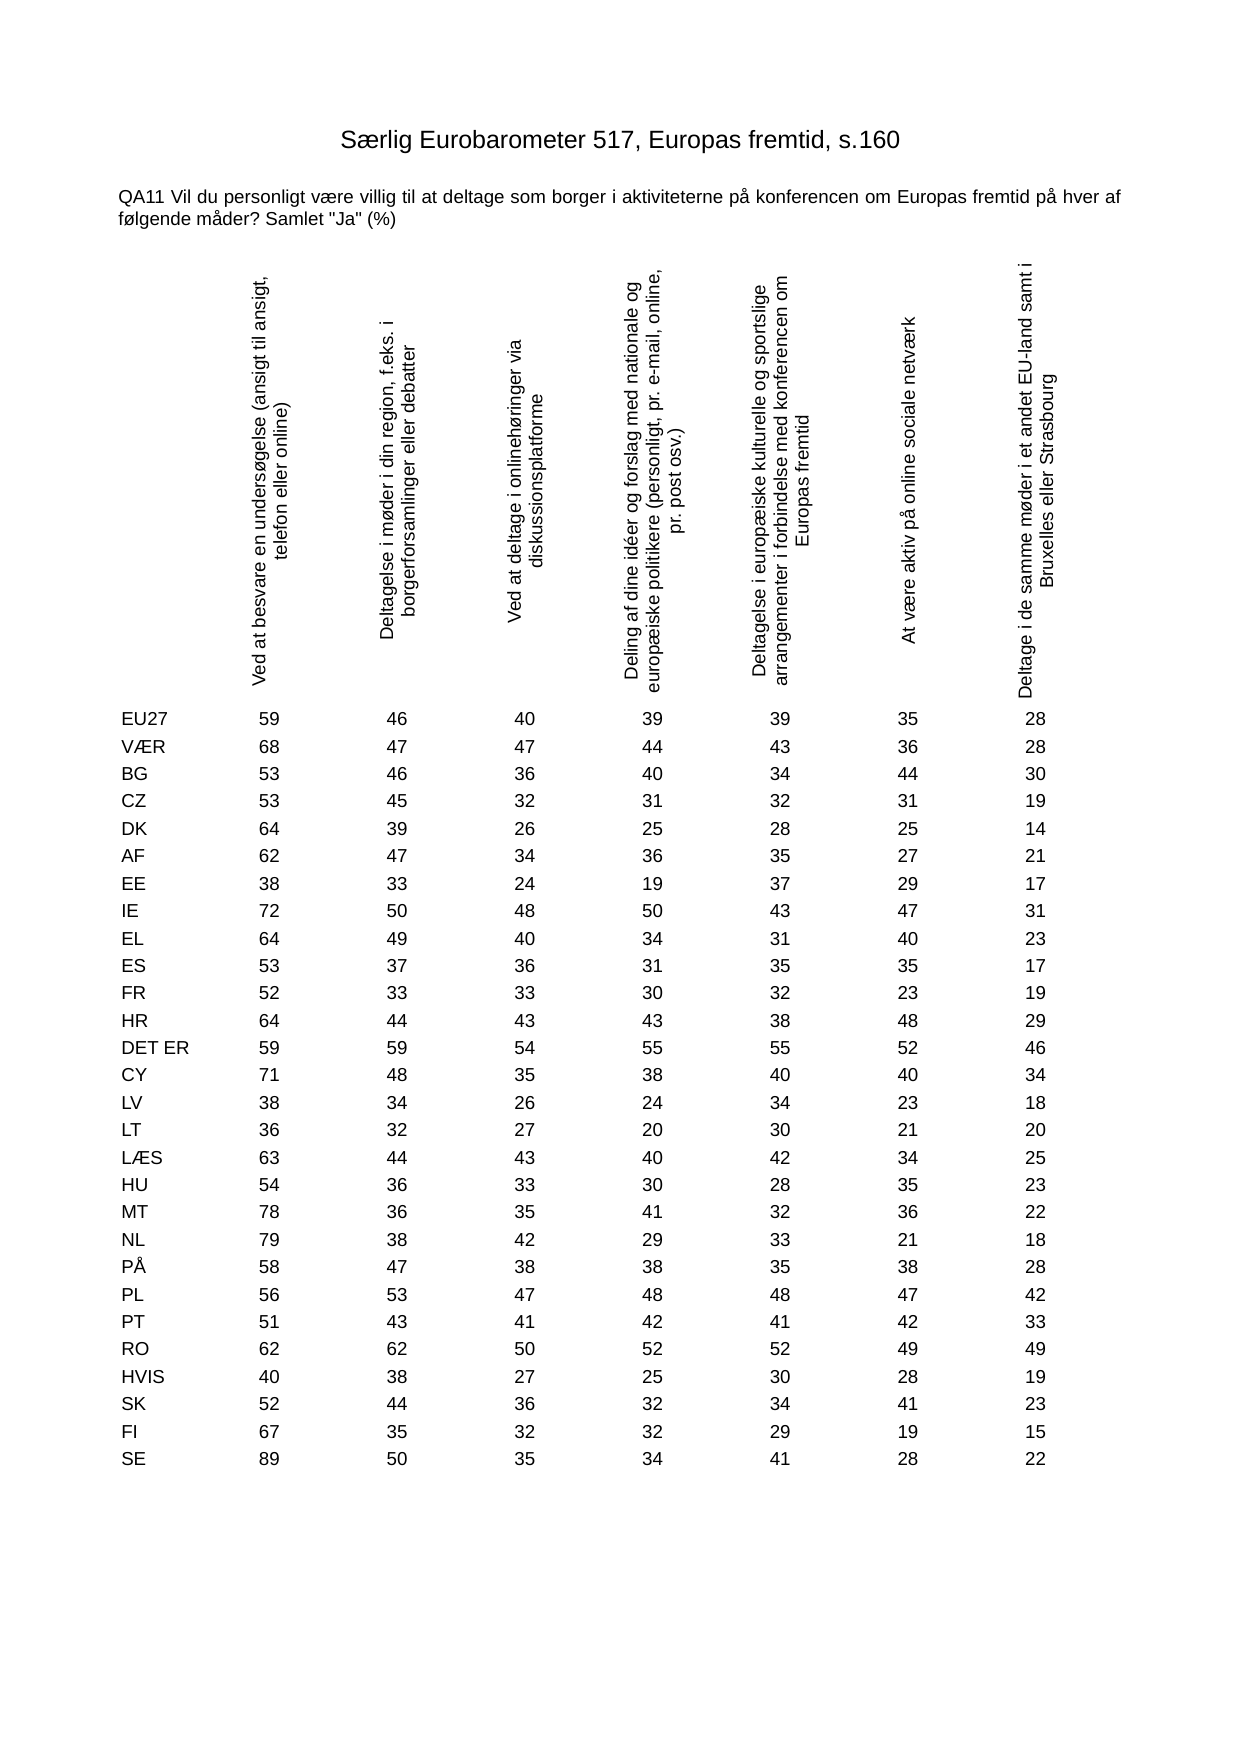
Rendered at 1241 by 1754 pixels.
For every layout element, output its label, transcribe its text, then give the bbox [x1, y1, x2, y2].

table_cell 53 [205, 788, 333, 815]
table_cell HVIS [118, 1363, 205, 1390]
table_cell 50 [461, 1335, 588, 1363]
table_cell 31 [588, 952, 716, 979]
table_cell 21 [844, 1116, 971, 1143]
table_cell 68 [205, 733, 333, 760]
table_cell 35 [716, 952, 844, 979]
table_cell 28 [844, 1445, 971, 1472]
table_cell 40 [716, 1061, 844, 1089]
table_cell 50 [333, 1445, 461, 1472]
table_cell 29 [716, 1418, 844, 1445]
table_cell 41 [716, 1445, 844, 1472]
table_cell 25 [971, 1144, 1099, 1171]
table_cell 38 [205, 1089, 333, 1116]
table_cell BG [118, 760, 205, 787]
table_cell 36 [461, 1390, 588, 1417]
table_cell 51 [205, 1308, 333, 1335]
table_cell 49 [971, 1335, 1099, 1363]
table_cell FI [118, 1418, 205, 1445]
table_cell 78 [205, 1198, 333, 1226]
table_cell RO [118, 1335, 205, 1363]
table_cell 34 [716, 1089, 844, 1116]
table_header Deltagelse i møder i din region, f.eks. i borgerforsamlinger eller debatter [333, 257, 461, 705]
table_cell 46 [971, 1034, 1099, 1061]
table_cell 38 [333, 1363, 461, 1390]
table_cell 22 [971, 1198, 1099, 1226]
table_cell 33 [333, 870, 461, 897]
table_cell 32 [716, 979, 844, 1007]
table_cell HR [118, 1007, 205, 1034]
table_cell 36 [333, 1171, 461, 1198]
table_cell 24 [461, 870, 588, 897]
table_cell 38 [716, 1007, 844, 1034]
table_cell 35 [333, 1418, 461, 1445]
table_cell 54 [205, 1171, 333, 1198]
table_cell SE [118, 1445, 205, 1472]
table_cell 33 [971, 1308, 1099, 1335]
table_cell 27 [844, 842, 971, 869]
table_cell 21 [971, 842, 1099, 869]
table_cell PÅ [118, 1253, 205, 1281]
table_cell 34 [333, 1089, 461, 1116]
table_cell 23 [971, 1171, 1099, 1198]
table_cell DK [118, 815, 205, 842]
table_cell 35 [844, 952, 971, 979]
text QA11 Vil du personligt være villig til at deltage som borger i aktiviteterne på konferencen om Europas fremtid på hver af følgende måder? Samlet "Ja" (%) [118, 186, 1122, 229]
table_cell 43 [716, 733, 844, 760]
table_cell 41 [716, 1308, 844, 1335]
table_cell 26 [461, 1089, 588, 1116]
table_cell 23 [844, 1089, 971, 1116]
table_cell 71 [205, 1061, 333, 1089]
table_cell 48 [844, 1007, 971, 1034]
table_header Deling af dine idéer og forslag med nationale og europæiske politikere (personligt, pr. e-mail, online, pr. post osv.) [588, 257, 716, 705]
table_cell 28 [971, 733, 1099, 760]
table_cell 89 [205, 1445, 333, 1472]
table_cell 23 [971, 924, 1099, 952]
table_cell 24 [588, 1089, 716, 1116]
table_cell 30 [716, 1116, 844, 1143]
table_cell 38 [588, 1253, 716, 1281]
table_cell 34 [716, 1390, 844, 1417]
table_cell 36 [461, 760, 588, 787]
table_cell 41 [461, 1308, 588, 1335]
table_cell 52 [205, 979, 333, 1007]
table_cell 32 [716, 788, 844, 815]
table_cell 40 [205, 1363, 333, 1390]
table_cell 40 [461, 924, 588, 952]
table_cell 72 [205, 897, 333, 924]
table_cell 52 [844, 1034, 971, 1061]
table_header Deltage i de samme møder i et andet EU-land samt i Bruxelles eller Strasbourg [971, 257, 1099, 705]
table_cell 79 [205, 1226, 333, 1253]
table_cell ES [118, 952, 205, 979]
table_cell 37 [333, 952, 461, 979]
table_cell 52 [588, 1335, 716, 1363]
table_cell 27 [461, 1116, 588, 1143]
table_cell 38 [844, 1253, 971, 1281]
table_cell 43 [461, 1007, 588, 1034]
table_cell 28 [971, 1253, 1099, 1281]
table_cell 33 [716, 1226, 844, 1253]
table_cell 50 [588, 897, 716, 924]
table_cell 59 [333, 1034, 461, 1061]
table_cell 29 [971, 1007, 1099, 1034]
table_cell 33 [333, 979, 461, 1007]
table_cell 21 [844, 1226, 971, 1253]
table_cell 25 [588, 815, 716, 842]
table_cell 30 [971, 760, 1099, 787]
table_cell 19 [844, 1418, 971, 1445]
table_header [118, 257, 205, 705]
table_cell 20 [588, 1116, 716, 1143]
table_cell 47 [333, 842, 461, 869]
table_cell 35 [716, 1253, 844, 1281]
table_cell 35 [461, 1445, 588, 1472]
table_cell 38 [333, 1226, 461, 1253]
table_cell 49 [333, 924, 461, 952]
table_cell 34 [844, 1144, 971, 1171]
table_cell 31 [716, 924, 844, 952]
table_cell 35 [716, 842, 844, 869]
table_cell 41 [588, 1198, 716, 1226]
table_cell 39 [333, 815, 461, 842]
table_cell 47 [844, 1281, 971, 1308]
table_cell 19 [588, 870, 716, 897]
table_cell SK [118, 1390, 205, 1417]
table_cell 40 [588, 1144, 716, 1171]
table_cell 43 [588, 1007, 716, 1034]
table_cell 34 [588, 924, 716, 952]
table_cell 39 [588, 705, 716, 733]
table_cell NL [118, 1226, 205, 1253]
table_cell 34 [588, 1445, 716, 1472]
table_cell 28 [971, 705, 1099, 733]
table_cell 43 [333, 1308, 461, 1335]
table_cell 32 [461, 788, 588, 815]
table_cell VÆR [118, 733, 205, 760]
table_cell 32 [333, 1116, 461, 1143]
table_cell 38 [205, 870, 333, 897]
table_header Deltagelse i europæiske kulturelle og sportslige arrangementer i forbindelse med konferencen om Europas fremtid [716, 257, 844, 705]
table_cell 50 [333, 897, 461, 924]
table_cell 44 [333, 1144, 461, 1171]
table_cell 30 [716, 1363, 844, 1390]
table_cell 40 [844, 1061, 971, 1089]
table_cell 14 [971, 815, 1099, 842]
table_cell 23 [971, 1390, 1099, 1417]
table_cell 47 [333, 1253, 461, 1281]
table_cell 42 [971, 1281, 1099, 1308]
table_cell 44 [333, 1007, 461, 1034]
table_cell 56 [205, 1281, 333, 1308]
table_cell CY [118, 1061, 205, 1089]
table_cell 40 [844, 924, 971, 952]
table_cell 58 [205, 1253, 333, 1281]
table_cell 45 [333, 788, 461, 815]
table_cell PT [118, 1308, 205, 1335]
table_cell 38 [588, 1061, 716, 1089]
table_cell 32 [588, 1418, 716, 1445]
table_cell 46 [333, 760, 461, 787]
table_cell 54 [461, 1034, 588, 1061]
table_cell 32 [461, 1418, 588, 1445]
table_cell 53 [205, 760, 333, 787]
table_cell 22 [971, 1445, 1099, 1472]
table_cell 17 [971, 870, 1099, 897]
table_cell 36 [205, 1116, 333, 1143]
table_cell 35 [844, 705, 971, 733]
table_cell 67 [205, 1418, 333, 1445]
table_cell 64 [205, 1007, 333, 1034]
table_cell 59 [205, 705, 333, 733]
table_cell DET ER [118, 1034, 205, 1061]
table_cell 47 [333, 733, 461, 760]
table_cell 34 [461, 842, 588, 869]
table_cell 42 [844, 1308, 971, 1335]
table_cell 52 [205, 1390, 333, 1417]
table_cell 31 [844, 788, 971, 815]
table_cell 43 [716, 897, 844, 924]
table_cell 30 [588, 1171, 716, 1198]
table_cell 53 [333, 1281, 461, 1308]
table_cell 39 [716, 705, 844, 733]
table_cell 41 [844, 1390, 971, 1417]
table_cell 34 [716, 760, 844, 787]
table_cell 44 [333, 1390, 461, 1417]
table_cell 28 [844, 1363, 971, 1390]
table_cell 36 [588, 842, 716, 869]
table_cell 17 [971, 952, 1099, 979]
table_cell LT [118, 1116, 205, 1143]
table_cell 63 [205, 1144, 333, 1171]
table_cell 23 [844, 979, 971, 1007]
table_cell 47 [844, 897, 971, 924]
table_cell 55 [716, 1034, 844, 1061]
table_cell 32 [588, 1390, 716, 1417]
table_cell 42 [588, 1308, 716, 1335]
table_cell EU27 [118, 705, 205, 733]
table_cell LÆS [118, 1144, 205, 1171]
table_cell 62 [205, 1335, 333, 1363]
table_cell 19 [971, 1363, 1099, 1390]
table_cell HU [118, 1171, 205, 1198]
table_cell CZ [118, 788, 205, 815]
table_cell 53 [205, 952, 333, 979]
table_cell 48 [461, 897, 588, 924]
table_cell 48 [588, 1281, 716, 1308]
table_cell 64 [205, 815, 333, 842]
table_cell MT [118, 1198, 205, 1226]
table_cell 18 [971, 1089, 1099, 1116]
table_cell 62 [205, 842, 333, 869]
table_cell 19 [971, 788, 1099, 815]
table_cell 47 [461, 733, 588, 760]
table_cell 59 [205, 1034, 333, 1061]
table_cell 29 [588, 1226, 716, 1253]
table_cell 37 [716, 870, 844, 897]
table_cell 44 [588, 733, 716, 760]
table_cell 42 [461, 1226, 588, 1253]
table_cell 20 [971, 1116, 1099, 1143]
table_cell 62 [333, 1335, 461, 1363]
table_cell 27 [461, 1363, 588, 1390]
table_cell 47 [461, 1281, 588, 1308]
table_cell 19 [971, 979, 1099, 1007]
table_header Ved at besvare en undersøgelse (ansigt til ansigt, telefon eller online) [205, 257, 333, 705]
table_cell 28 [716, 1171, 844, 1198]
table_cell 52 [716, 1335, 844, 1363]
table_cell 36 [333, 1198, 461, 1226]
table_cell EL [118, 924, 205, 952]
table_cell 48 [716, 1281, 844, 1308]
table_header At være aktiv på online sociale netværk [844, 257, 971, 705]
table_cell 18 [971, 1226, 1099, 1253]
table_cell 36 [844, 1198, 971, 1226]
table_cell 48 [333, 1061, 461, 1089]
table_cell 32 [716, 1198, 844, 1226]
table_cell LV [118, 1089, 205, 1116]
table_cell 25 [844, 815, 971, 842]
table_cell 49 [844, 1335, 971, 1363]
table_cell 36 [461, 952, 588, 979]
table_cell 31 [588, 788, 716, 815]
table_cell 31 [971, 897, 1099, 924]
table_cell FR [118, 979, 205, 1007]
table_cell 46 [333, 705, 461, 733]
table_cell 35 [461, 1061, 588, 1089]
table_cell 33 [461, 1171, 588, 1198]
table_cell 40 [588, 760, 716, 787]
table_cell 35 [461, 1198, 588, 1226]
table_cell 30 [588, 979, 716, 1007]
table_cell 55 [588, 1034, 716, 1061]
table_cell 34 [971, 1061, 1099, 1089]
table_cell 40 [461, 705, 588, 733]
table_cell 15 [971, 1418, 1099, 1445]
table_cell 26 [461, 815, 588, 842]
table_cell 33 [461, 979, 588, 1007]
table_cell IE [118, 897, 205, 924]
table_cell 35 [844, 1171, 971, 1198]
table_cell 36 [844, 733, 971, 760]
table_cell 64 [205, 924, 333, 952]
table_cell 28 [716, 815, 844, 842]
table_cell 38 [461, 1253, 588, 1281]
table_cell 43 [461, 1144, 588, 1171]
table_cell 29 [844, 870, 971, 897]
table_cell PL [118, 1281, 205, 1308]
table_cell 44 [844, 760, 971, 787]
table_cell AF [118, 842, 205, 869]
table_cell 25 [588, 1363, 716, 1390]
table_header Ved at deltage i onlinehøringer via diskussionsplatforme [461, 257, 588, 705]
table_cell 42 [716, 1144, 844, 1171]
table_cell EE [118, 870, 205, 897]
